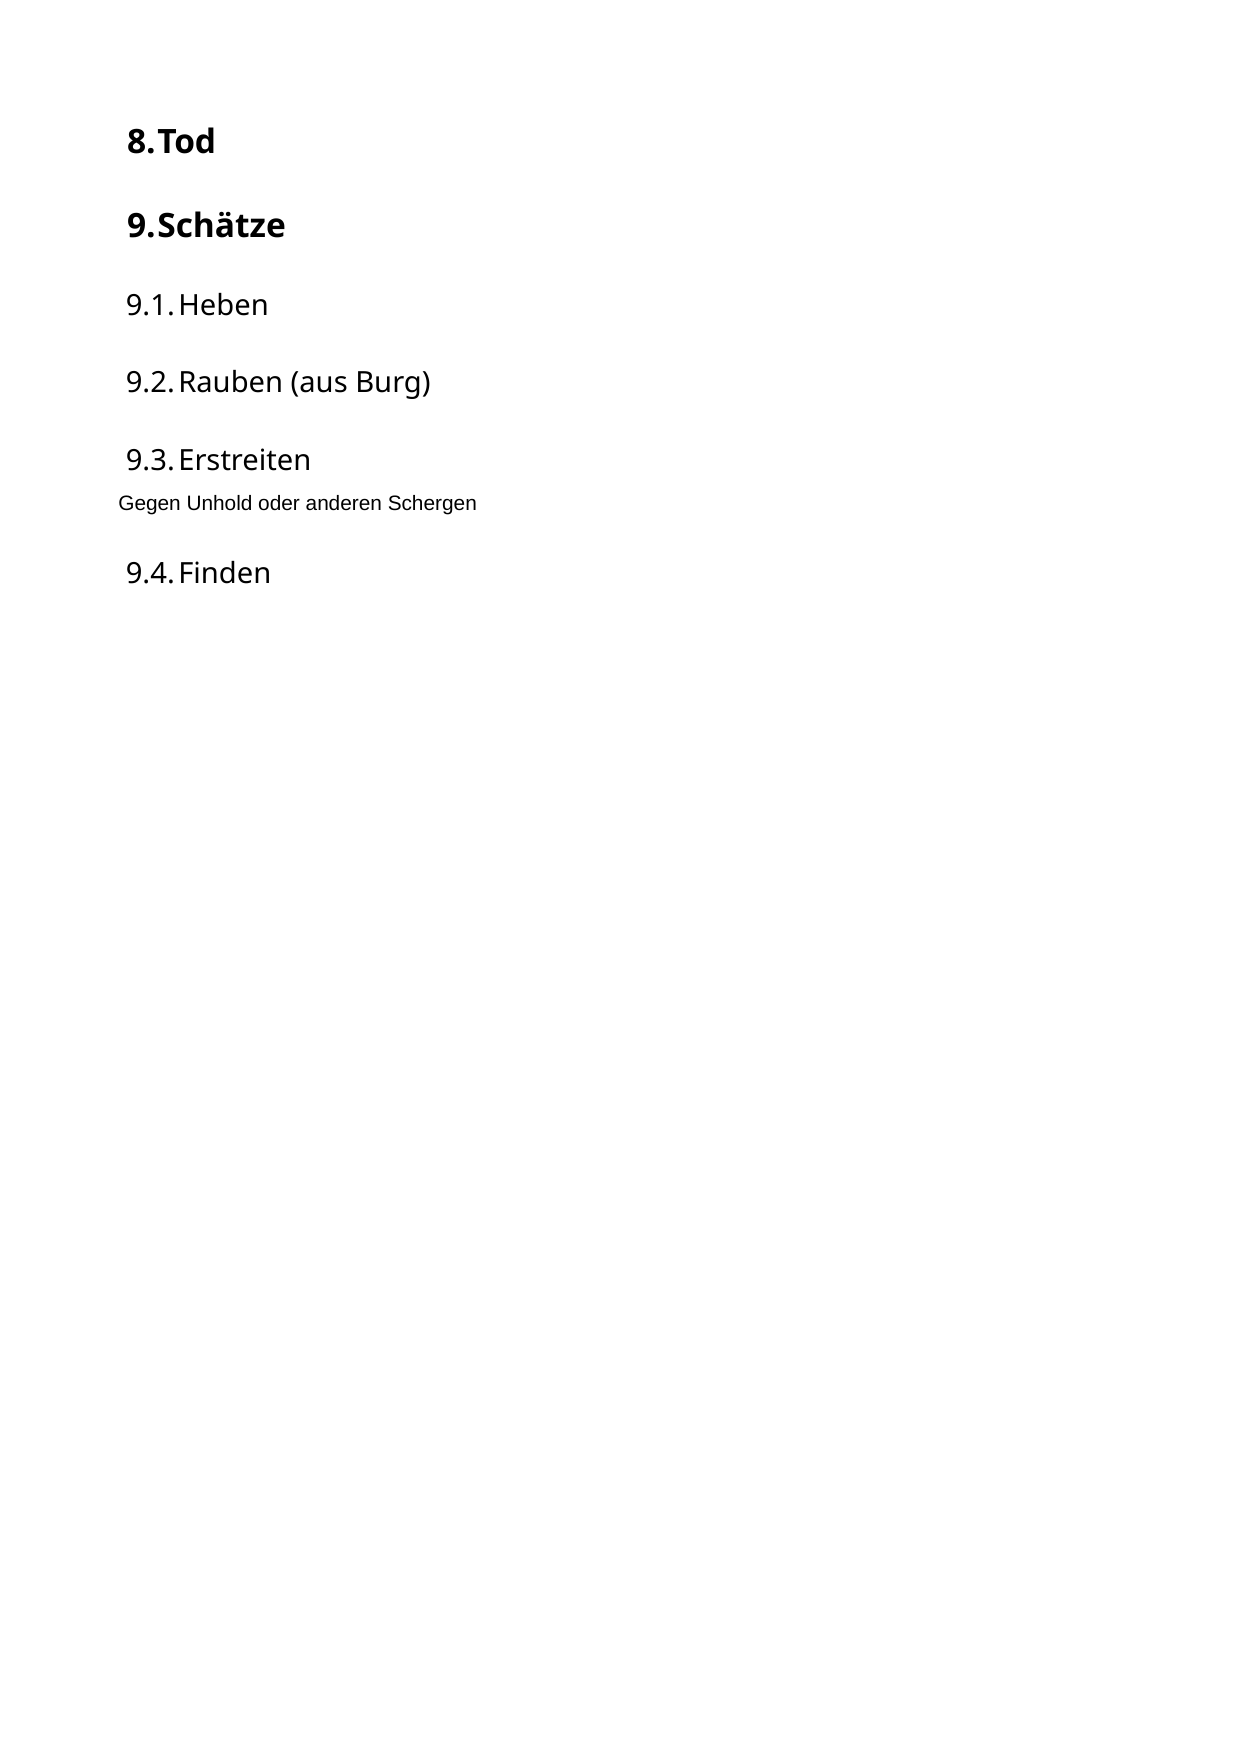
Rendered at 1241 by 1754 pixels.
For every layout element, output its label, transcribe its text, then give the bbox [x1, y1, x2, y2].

subtitle Finden [118, 553, 1122, 592]
subtitle Erstreiten [118, 439, 1122, 479]
subtitle Schätze [118, 201, 1122, 247]
subtitle Heben [118, 284, 1122, 324]
text Gegen Unhold oder anderen Schergen [118, 491, 1122, 515]
subtitle Rauben (aus Burg) [118, 362, 1122, 401]
subtitle Tod [118, 118, 1122, 164]
